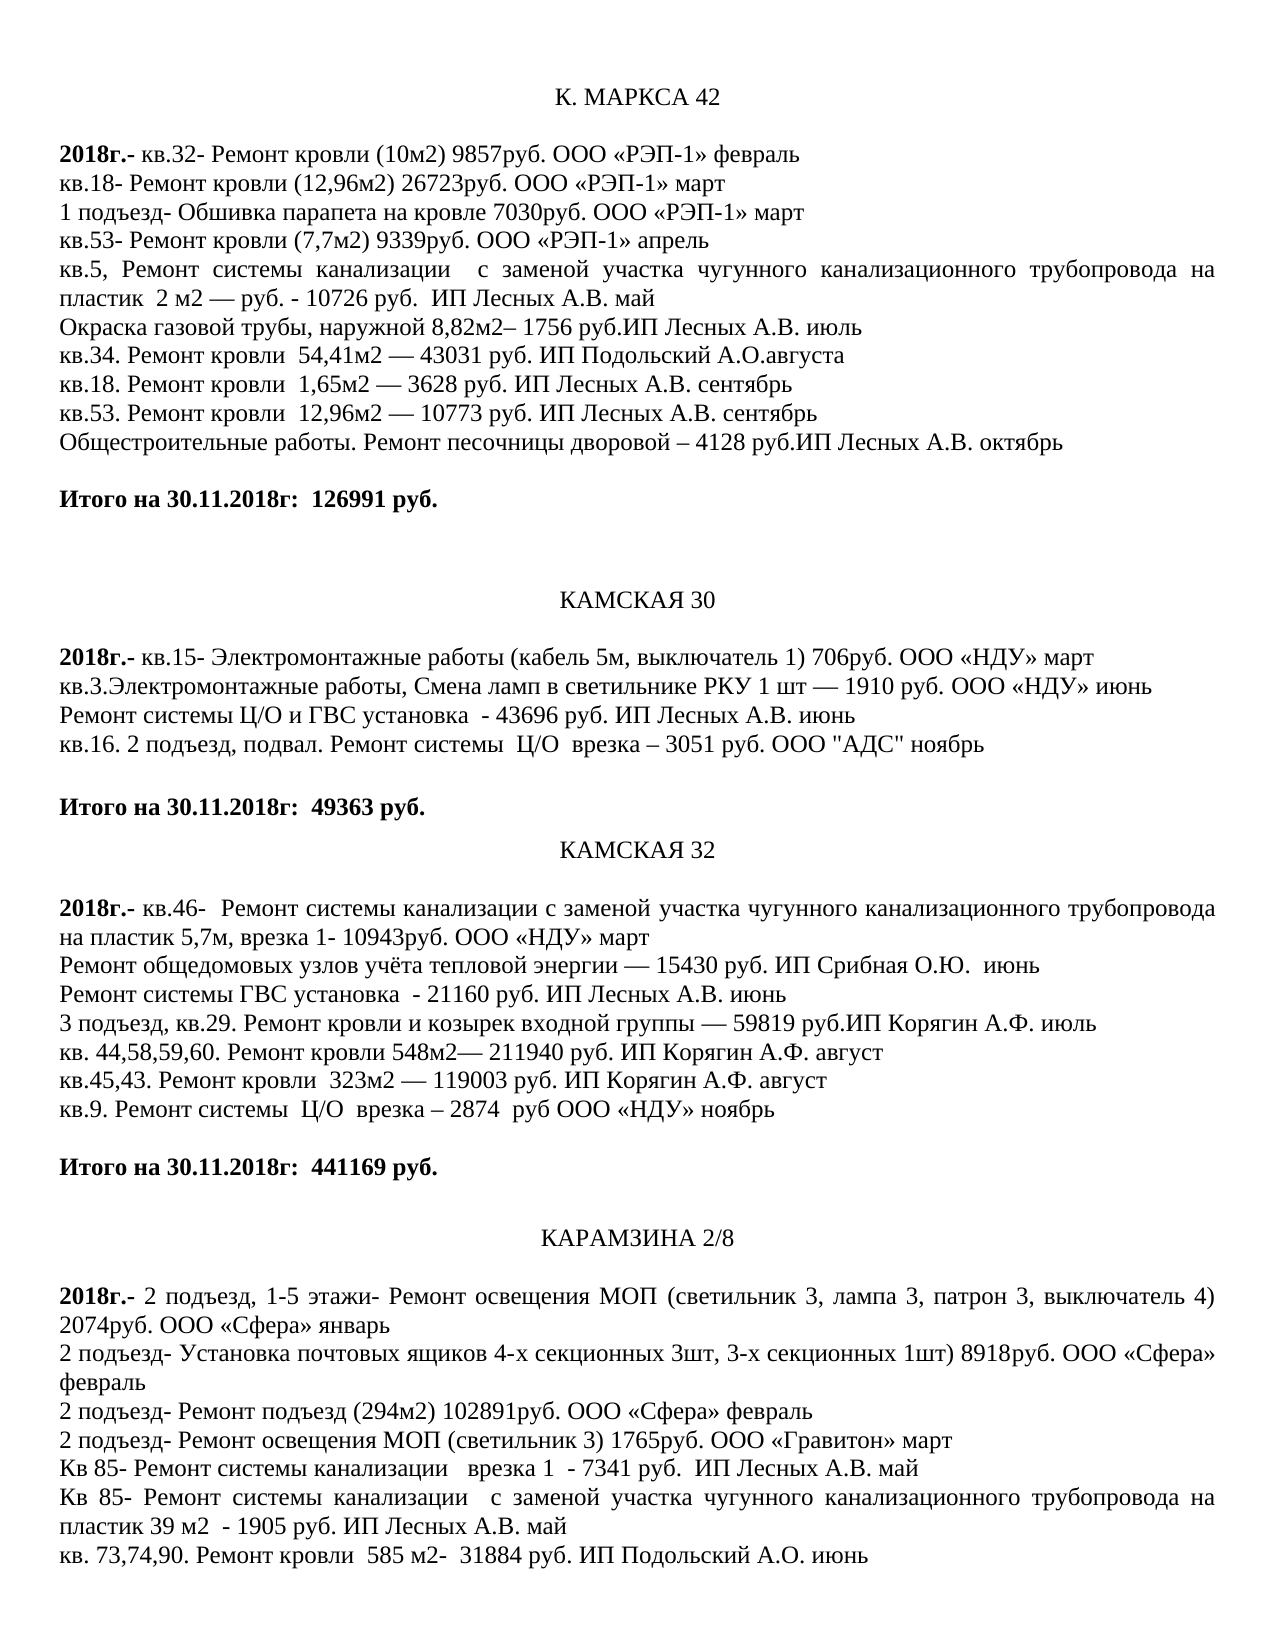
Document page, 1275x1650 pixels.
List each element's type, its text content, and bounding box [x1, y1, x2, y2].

text 2018г.- кв.15- Электромонтажные работы (кабель 5м, выключатель 1) 706руб. ООО «НДУ» март [59, 642, 1216, 671]
text 2018г.- 2 подъезд, 1-5 этажи- Ремонт освещения МОП (светильник 3, лампа 3, патрон 3, выключатель 4) 2074руб. ООО «Сфера» январь [59, 1281, 1216, 1338]
text Итого на 30.11.2018г: 49363 руб. [59, 792, 1216, 821]
text КАМСКАЯ 30 [59, 585, 1216, 614]
text Кв 85- Ремонт системы канализации с заменой участка чугунного канализационного трубопровода на пластик 39 м2 - 1905 руб. ИП Лесных А.В. май [59, 1482, 1216, 1540]
text 2 подъезд- Ремонт освещения МОП (светильник 3) 1765руб. ООО «Гравитон» март [59, 1425, 1216, 1453]
text Ремонт общедомовых узлов учёта тепловой энергии — 15430 руб. ИП Срибная О.Ю. июнь [59, 950, 1216, 979]
text Ремонт системы Ц/О и ГВС установка - 43696 руб. ИП Лесных А.В. июнь [59, 700, 1216, 729]
text Ремонт системы ГВС установка - 21160 руб. ИП Лесных А.В. июнь [59, 979, 1216, 1008]
text 2018г.- кв.32- Ремонт кровли (10м2) 9857руб. ООО «РЭП-1» февраль [59, 139, 1216, 168]
text Итого на 30.11.2018г: 126991 руб. [59, 484, 1216, 513]
text 3 подъезд, кв.29. Ремонт кровли и козырек входной группы — 59819 руб.ИП Корягин А.Ф. июль [59, 1008, 1216, 1037]
text кв.16. 2 подъезд, подвал. Ремонт системы Ц/О врезка – 3051 руб. ООО "АДС" ноябрь [59, 729, 1216, 757]
text 2018г.- кв.46- Ремонт системы канализации с заменой участка чугунного канализационного трубопровода на пластик 5,7м, врезка 1- 10943руб. ООО «НДУ» март [59, 893, 1216, 950]
text кв.18. Ремонт кровли 1,65м2 — 3628 руб. ИП Лесных А.В. сентябрь [59, 369, 1216, 398]
text кв.45,43. Ремонт кровли 323м2 — 119003 руб. ИП Корягин А.Ф. август [59, 1065, 1216, 1094]
subtitle КАМСКАЯ 32 [59, 835, 1216, 864]
text кв.18- Ремонт кровли (12,96м2) 26723руб. ООО «РЭП-1» март [59, 168, 1216, 197]
text 2 подъезд- Ремонт подъезд (294м2) 102891руб. ООО «Сфера» февраль [59, 1396, 1216, 1425]
text КАРАМЗИНА 2/8 [59, 1223, 1216, 1252]
text Кв 85- Ремонт системы канализации врезка 1 - 7341 руб. ИП Лесных А.В. май [59, 1453, 1216, 1482]
text Итого на 30.11.2018г: 441169 руб. [59, 1152, 1216, 1180]
text кв.53. Ремонт кровли 12,96м2 — 10773 руб. ИП Лесных А.В. сентябрь [59, 398, 1216, 427]
text кв.53- Ремонт кровли (7,7м2) 9339руб. ООО «РЭП-1» апрель [59, 226, 1216, 254]
text К. МАРКСА 42 [59, 82, 1216, 111]
text кв. 44,58,59,60. Ремонт кровли 548м2— 211940 руб. ИП Корягин А.Ф. август [59, 1037, 1216, 1065]
text кв. 73,74,90. Ремонт кровли 585 м2- 31884 руб. ИП Подольский А.О. июнь [59, 1540, 1216, 1568]
text кв.3.Электромонтажные работы, Смена ламп в светильнике РКУ 1 шт — 1910 руб. ООО «НДУ» июнь [59, 671, 1216, 700]
text 1 подъезд- Обшивка парапета на кровле 7030руб. ООО «РЭП-1» март [59, 197, 1216, 226]
text Общестроительные работы. Ремонт песочницы дворовой – 4128 руб.ИП Лесных А.В. октябрь [59, 427, 1216, 456]
text кв.5, Ремонт системы канализации с заменой участка чугунного канализационного трубопровода на пластик 2 м2 — руб. - 10726 руб. ИП Лесных А.В. май [59, 254, 1216, 312]
text 2 подъезд- Установка почтовых ящиков 4-х секционных 3шт, 3-х секционных 1шт) 8918руб. ООО «Сфера» февраль [59, 1338, 1216, 1396]
text кв.34. Ремонт кровли 54,41м2 — 43031 руб. ИП Подольский А.О.августа [59, 341, 1216, 369]
text Окраска газовой трубы, наружной 8,82м2– 1756 руб.ИП Лесных А.В. июль [59, 312, 1216, 341]
text кв.9. Ремонт системы Ц/О врезка – 2874 руб ООО «НДУ» ноябрь [59, 1094, 1216, 1123]
